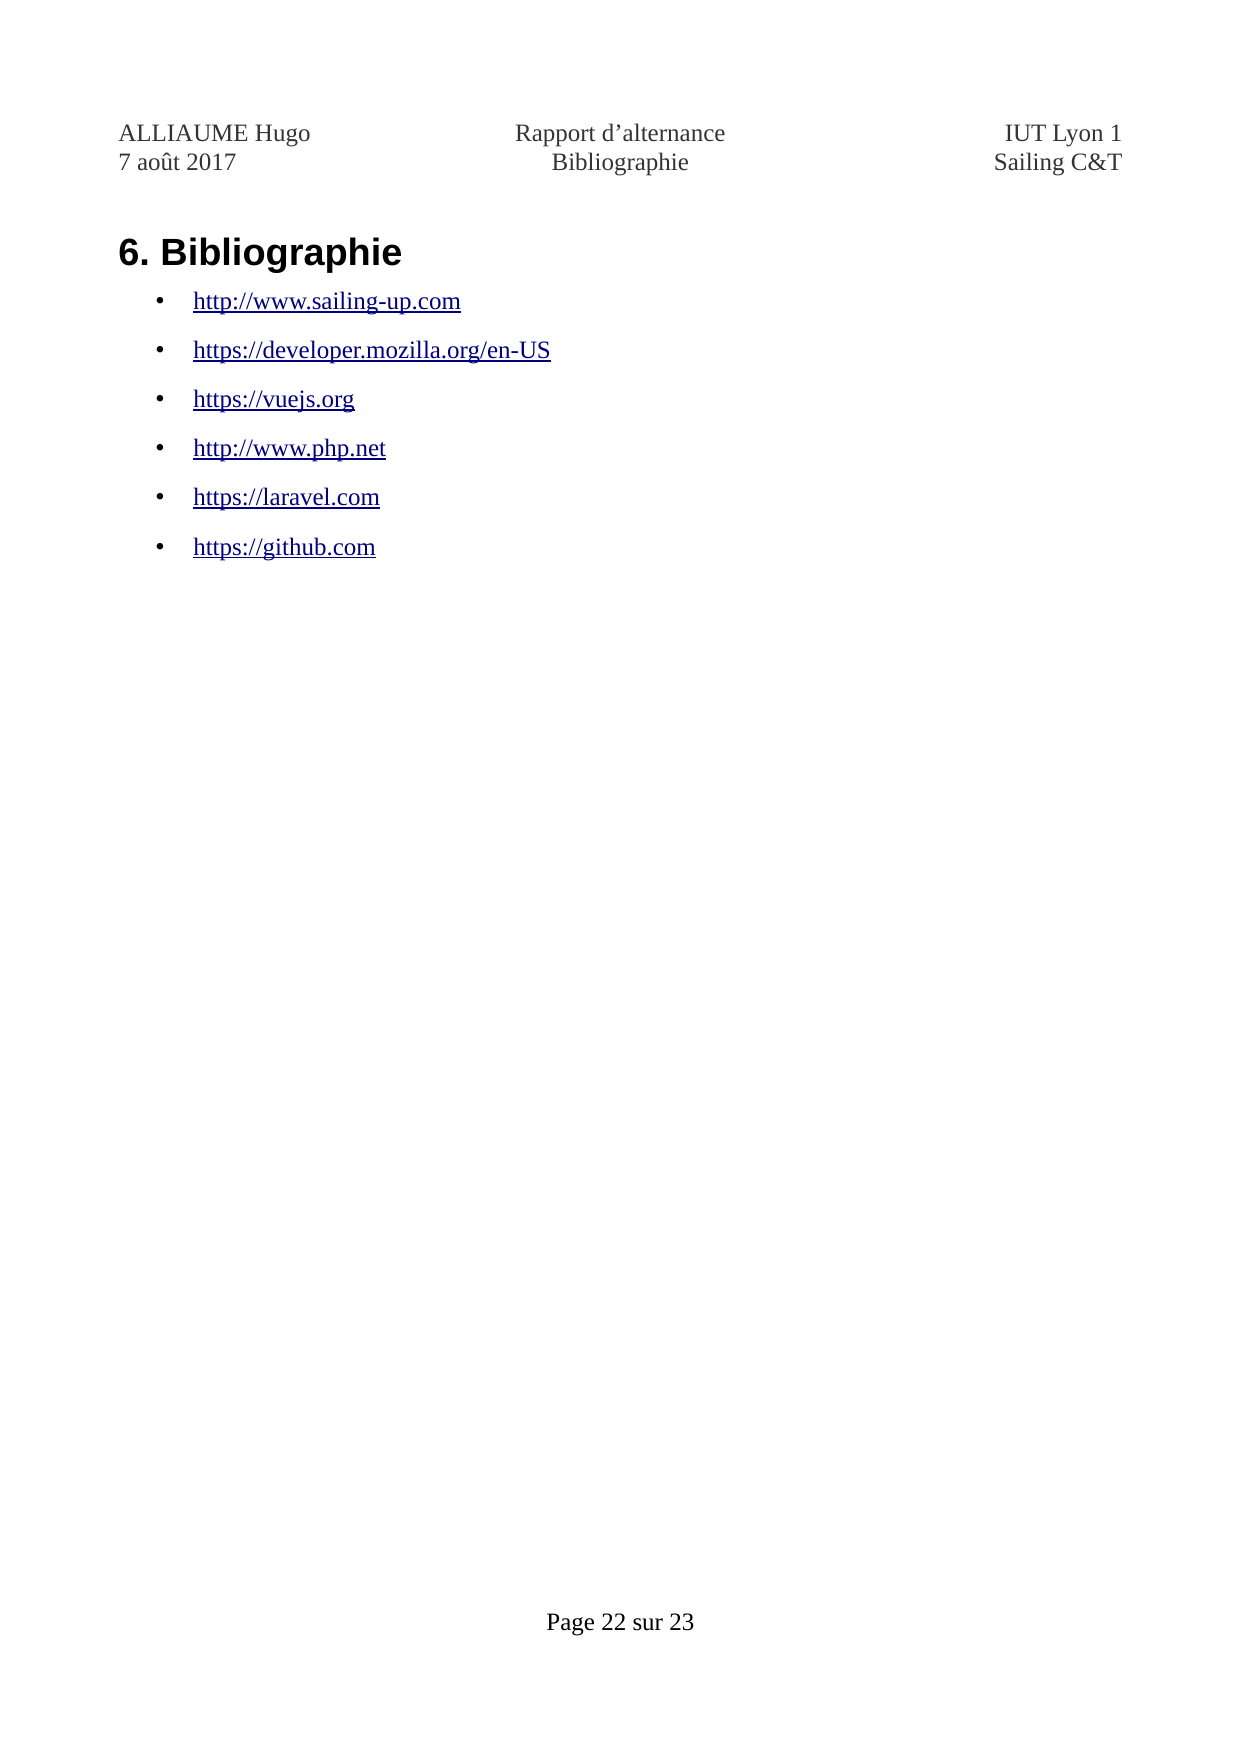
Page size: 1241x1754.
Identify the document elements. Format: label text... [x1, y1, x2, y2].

list https://developer.mozilla.org/en-US [156, 335, 1122, 364]
list https://github.com [156, 532, 1122, 560]
list https://laravel.com [156, 482, 1122, 511]
list http://www.php.net [156, 433, 1122, 462]
subtitle 6. Bibliographie [118, 230, 1122, 274]
list https://vuejs.org [156, 384, 1122, 413]
list http://www.sailing-up.com [156, 286, 1122, 315]
